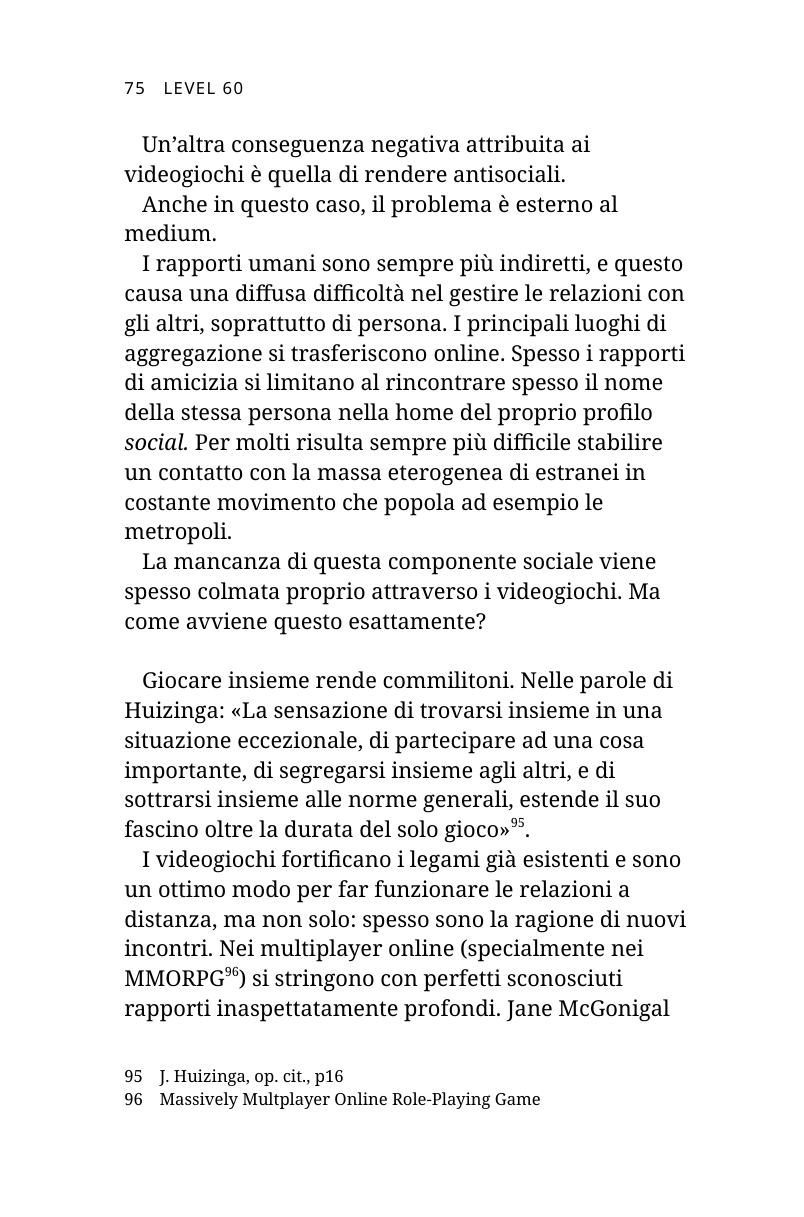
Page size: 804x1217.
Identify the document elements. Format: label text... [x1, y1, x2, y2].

text J. Huizinga, op. cit., p16 [124, 1065, 697, 1088]
text Giocare insieme rende commilitoni. Nelle parole di Huizinga: «La sensazione di trovarsi insieme in una situazione eccezionale, di partecipare ad una cosa importante, di segregarsi insieme agli altri, e di sottrarsi insieme alle norme generali, estende il suo fascino oltre la durata del solo gioco». [124, 665, 697, 844]
text Massively Multplayer Online Role-Playing Game [124, 1088, 697, 1110]
text Anche in questo caso, il problema è esterno al medium. [124, 188, 697, 248]
text I videogiochi fortificano i legami già esistenti e sono un ottimo modo per far funzionare le relazioni a distanza, ma non solo: spesso sono la ragione di nuovi incontri. Nei multiplayer online (specialmente nei MMORPG) si stringono con perfetti sconosciuti rapporti inaspettatamente profondi. Jane McGonigal [124, 844, 697, 1023]
text I rapporti umani sono sempre più indiretti, e questo causa una diffusa difficoltà nel gestire le relazioni con gli altri, soprattutto di persona. I principali luoghi di aggregazione si trasferiscono online. Spesso i rapporti di amicizia si limitano al rincontrare spesso il nome della stessa persona nella home del proprio profilo social. Per molti risulta sempre più difficile stabilire un contatto con la massa eterogenea di estranei in costante movimento che popola ad esempio le metropoli. [124, 248, 697, 546]
text Un’altra conseguenza negativa attribuita ai videogiochi è quella di rendere antisociali. [124, 129, 697, 188]
text La mancanza di questa componente sociale viene spesso colmata proprio attraverso i videogiochi. Ma come avviene questo esattamente? [124, 546, 697, 635]
